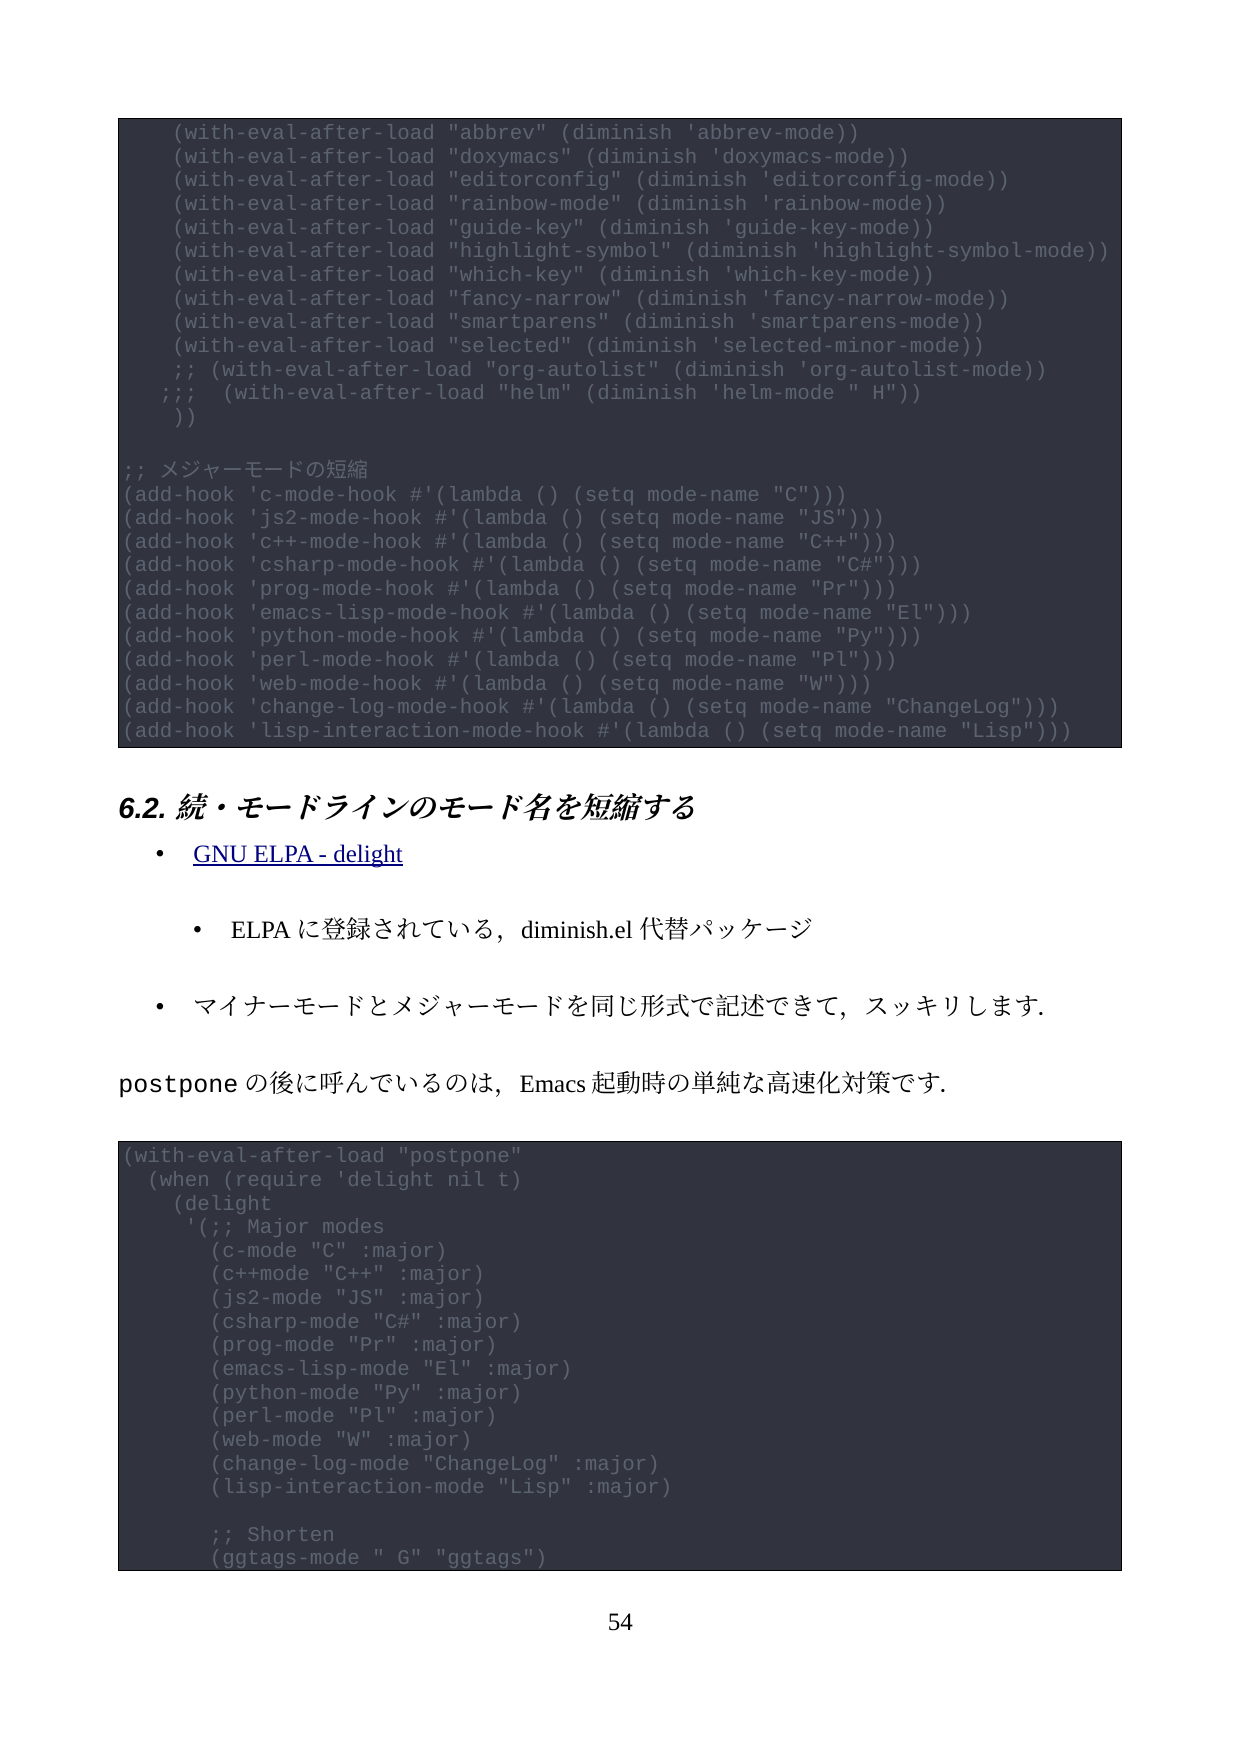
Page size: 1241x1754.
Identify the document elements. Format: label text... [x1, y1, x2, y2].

text (with-eval-after-load "highlight-symbol" (diminish 'highlight-symbol-mode)) [119, 236, 1121, 260]
text (with-eval-after-load "editorconfig" (diminish 'editorconfig-mode)) [119, 165, 1121, 189]
text (add-hook 'perl-mode-hook #'(lambda () (setq mode-name "Pl"))) [119, 645, 1121, 669]
text )) [119, 402, 1121, 426]
text (c-mode "C" :major) [119, 1236, 1121, 1259]
text ;; (with-eval-after-load "org-autolist" (diminish 'org-autolist-mode)) [119, 354, 1121, 378]
text (c++mode "C++" :major) [119, 1259, 1121, 1283]
text (with-eval-after-load "doxymacs" (diminish 'doxymacs-mode)) [119, 142, 1121, 165]
text (with-eval-after-load "abbrev" (diminish 'abbrev-mode)) [119, 119, 1121, 142]
text (add-hook 'prog-mode-hook #'(lambda () (setq mode-name "Pr"))) [119, 574, 1121, 598]
text (add-hook 'js2-mode-hook #'(lambda () (setq mode-name "JS"))) [119, 503, 1121, 527]
text (with-eval-after-load "which-key" (diminish 'which-key-mode)) [119, 260, 1121, 284]
text (add-hook 'python-mode-hook #'(lambda () (setq mode-name "Py"))) [119, 621, 1121, 645]
text (add-hook 'emacs-lisp-mode-hook #'(lambda () (setq mode-name "El"))) [119, 598, 1121, 621]
text (delight [119, 1188, 1121, 1212]
text (change-log-mode "ChangeLog" :major) [119, 1449, 1121, 1472]
list ELPAに登録されている，diminish.el 代替パッケージ [193, 909, 1122, 974]
text ;;; (with-eval-after-load "helm" (diminish 'helm-mode " H")) [119, 378, 1121, 402]
text (with-eval-after-load "guide-key" (diminish 'guide-key-mode)) [119, 213, 1121, 236]
text (add-hook 'change-log-mode-hook #'(lambda () (setq mode-name "ChangeLog"))) [119, 692, 1121, 716]
text (add-hook 'csharp-mode-hook #'(lambda () (setq mode-name "C#"))) [119, 551, 1121, 574]
list マイナーモードとメジャーモードを同じ形式で記述できて，スッキリします． [156, 987, 1122, 1051]
text ;; メジャーモードの短縮 [119, 449, 1121, 479]
text (with-eval-after-load "fancy-narrow" (diminish 'fancy-narrow-mode)) [119, 284, 1121, 307]
text (js2-mode "JS" :major) [119, 1283, 1121, 1307]
list GNU ELPA - delight [156, 839, 1122, 897]
text (add-hook 'c-mode-hook #'(lambda () (setq mode-name "C"))) [119, 479, 1121, 503]
text (perl-mode "Pl" :major) [119, 1401, 1121, 1425]
text (prog-mode "Pr" :major) [119, 1330, 1121, 1354]
text (web-mode "W" :major) [119, 1425, 1121, 1449]
text (with-eval-after-load "smartparens" (diminish 'smartparens-mode)) [119, 307, 1121, 331]
text (with-eval-after-load "selected" (diminish 'selected-minor-mode)) [119, 331, 1121, 354]
text (csharp-mode "C#" :major) [119, 1307, 1121, 1330]
subtitle 続・モードラインのモード名を短縮する [118, 785, 1122, 827]
text (lisp-interaction-mode "Lisp" :major) [119, 1472, 1121, 1496]
text (python-mode "Py" :major) [119, 1378, 1121, 1401]
text (add-hook 'c++-mode-hook #'(lambda () (setq mode-name "C++"))) [119, 527, 1121, 551]
text (when (require 'delight nil t) [119, 1165, 1121, 1188]
text postpone の後に呼んでいるのは，Emacs起動時の単純な高速化対策です． [118, 1064, 1122, 1129]
text (add-hook 'web-mode-hook #'(lambda () (setq mode-name "W"))) [119, 669, 1121, 692]
text (ggtags-mode " G" "ggtags") [119, 1543, 1121, 1570]
text (add-hook 'lisp-interaction-mode-hook #'(lambda () (setq mode-name "Lisp"))) [119, 716, 1121, 747]
text ;; Shorten [119, 1519, 1121, 1543]
text (with-eval-after-load "rainbow-mode" (diminish 'rainbow-mode)) [119, 189, 1121, 213]
text '(;; Major modes [119, 1212, 1121, 1236]
text (emacs-lisp-mode "El" :major) [119, 1354, 1121, 1378]
text (with-eval-after-load "postpone" [119, 1142, 1121, 1165]
